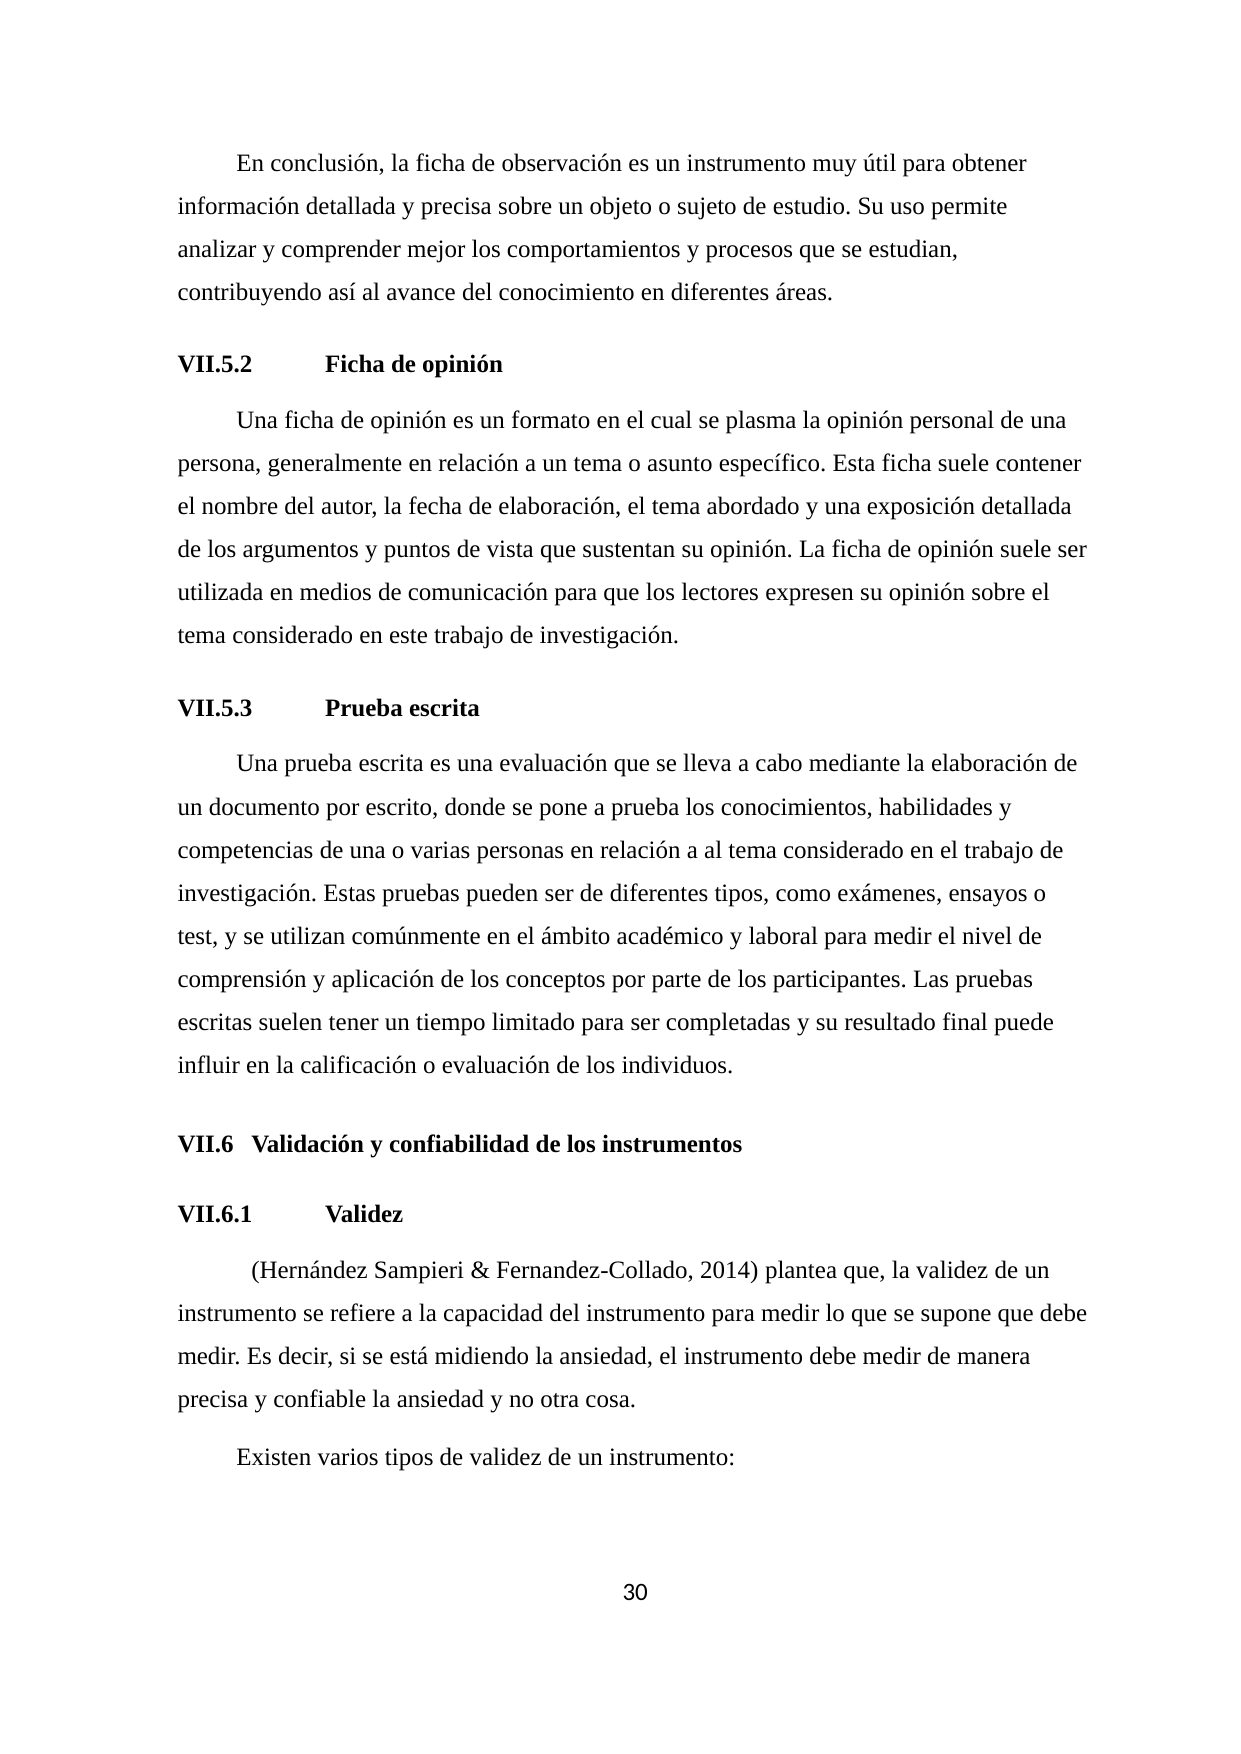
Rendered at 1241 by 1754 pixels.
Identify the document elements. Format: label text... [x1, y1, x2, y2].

text Una ficha de opinión es un formato en el cual se plasma la opinión personal de una persona, generalmente en relación a un tema o asunto específico. Esta ficha suele contener el nombre del autor, la fecha de elaboración, el tema abordado y una exposición detallada de los argumentos y puntos de vista que sustentan su opinión. La ficha de opinión suele ser utilizada en medios de comunicación para que los lectores expresen su opinión sobre el tema considerado en este trabajo de investigación. [177, 405, 1093, 649]
text (Hernández Sampieri & Fernandez-Collado, 2014) plantea que, la validez de un instrumento se refiere a la capacidad del instrumento para medir lo que se supone que debe medir. Es decir, si se está midiendo la ansiedad, el instrumento debe medir de manera precisa y confiable la ansiedad y no otra cosa. [177, 1255, 1093, 1413]
subtitle Validez [177, 1199, 1093, 1228]
subtitle Ficha de opinión [177, 349, 1093, 378]
subtitle Prueba escrita [177, 693, 1093, 722]
subtitle Validación y confiabilidad de los instrumentos [177, 1129, 1093, 1158]
text En conclusión, la ficha de observación es un instrumento muy útil para obtener información detallada y precisa sobre un objeto o sujeto de estudio. Su uso permite analizar y comprender mejor los comportamientos y procesos que se estudian, contribuyendo así al avance del conocimiento en diferentes áreas. [177, 148, 1093, 306]
text Existen varios tipos de validez de un instrumento: [177, 1442, 1093, 1471]
text Una prueba escrita es una evaluación que se lleva a cabo mediante la elaboración de un documento por escrito, donde se pone a prueba los conocimientos, habilidades y competencias de una o varias personas en relación a al tema considerado en el trabajo de investigación. Estas pruebas pueden ser de diferentes tipos, como exámenes, ensayos o test, y se utilizan comúnmente en el ámbito académico y laboral para medir el nivel de comprensión y aplicación de los conceptos por parte de los participantes. Las pruebas escritas suelen tener un tiempo limitado para ser completadas y su resultado final puede influir en la calificación o evaluación de los individuos. [177, 748, 1093, 1079]
